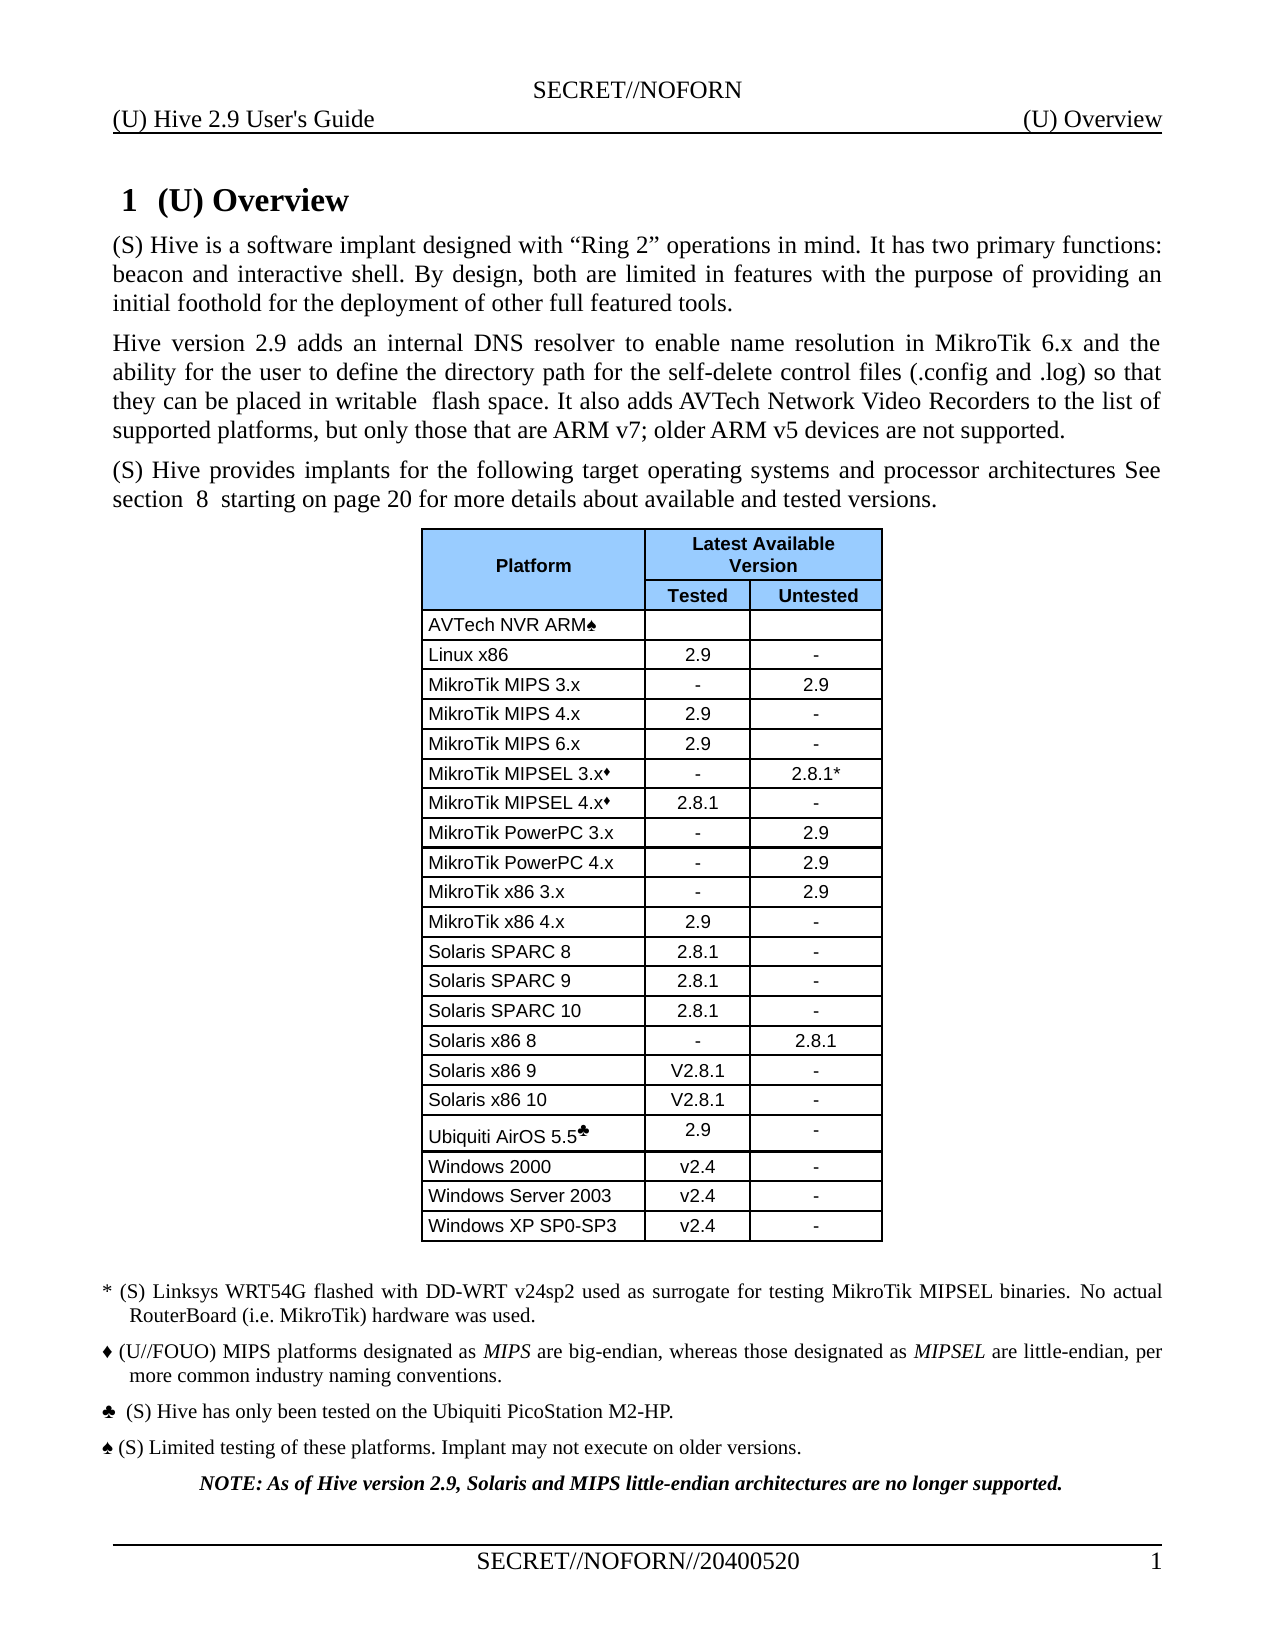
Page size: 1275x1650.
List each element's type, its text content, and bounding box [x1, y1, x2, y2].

table_cell MikroTik x86 4.x [423, 908, 644, 936]
table_cell 2.9 [751, 849, 881, 876]
table_cell 2.8.1 [646, 789, 749, 817]
table_cell AVTech NVR ARM♠ [423, 611, 644, 639]
table_cell 2.9 [646, 908, 749, 936]
table_cell v2.4 [646, 1212, 749, 1239]
table_cell - [646, 819, 749, 846]
table_cell - [751, 1056, 881, 1084]
table_cell 2.9 [751, 670, 881, 698]
table_cell 2.8.1* [751, 760, 881, 787]
table_cell Untested [751, 581, 881, 609]
table_cell 2.9 [751, 878, 881, 906]
table_cell - [646, 1027, 749, 1054]
table_cell - [751, 641, 881, 668]
table_header Platform [423, 530, 644, 609]
table_cell Solaris x86 8 [423, 1027, 644, 1054]
table_cell MikroTik MIPS 3.x [423, 670, 644, 698]
table_cell 2.8.1 [646, 938, 749, 965]
table_cell - [751, 1116, 881, 1150]
table_cell v2.4 [646, 1153, 749, 1180]
table_cell Tested [646, 581, 749, 609]
table_cell 2.8.1 [751, 1027, 881, 1054]
table_cell - [751, 938, 881, 965]
table_cell - [646, 849, 749, 876]
table_cell MikroTik x86 3.x [423, 878, 644, 906]
text Hive version 2.9 adds an internal DNS resolver to enable name resolution in MikroTik 6.x and the ability for the user to define the directory path for the self-delete control files (.config and .log) so that they can be placed in writable flash space. It also adds AVTech Network Video Recorders to the list of supported platforms, but only those that are ARM v7; older ARM v5 devices are not supported. [112, 328, 1162, 443]
table_cell v2.4 [646, 1182, 749, 1210]
table_cell - [751, 967, 881, 995]
table_cell 2.8.1 [646, 967, 749, 995]
table_cell [751, 611, 881, 639]
table_cell - [751, 789, 881, 817]
table_cell 2.9 [646, 700, 749, 728]
table_cell - [751, 700, 881, 728]
table_cell Windows XP SP0-SP3 [423, 1212, 644, 1239]
table_cell 2.9 [646, 1116, 749, 1150]
table_cell MikroTik MIPSEL 4.x♦ [423, 789, 644, 817]
table_cell - [646, 878, 749, 906]
subtitle (U) Overview [112, 180, 1162, 218]
table_cell - [751, 908, 881, 936]
table_cell - [751, 1153, 881, 1180]
table_cell V2.8.1 [646, 1056, 749, 1084]
table_cell Ubiquiti AirOS 5.5♣ [423, 1116, 644, 1150]
text ♠ (S) Limited testing of these platforms. Implant may not execute on older versions. [102, 1435, 1162, 1459]
table_cell MikroTik MIPS 4.x [423, 700, 644, 728]
table_cell 2.9 [646, 641, 749, 668]
table_cell Linux x86 [423, 641, 644, 668]
text ♦ (U//FOUO) MIPS platforms designated as MIPS are big-endian, whereas those designated as MIPSEL are little-endian, per more common industry naming conventions. [102, 1339, 1162, 1387]
table_cell Solaris x86 10 [423, 1086, 644, 1114]
table_cell - [751, 997, 881, 1024]
table_cell [646, 611, 749, 639]
table_cell - [751, 1086, 881, 1114]
text NOTE: As of Hive version 2.9, Solaris and MIPS little-endian architectures are no longer supported. [102, 1471, 1162, 1495]
table_cell - [751, 1212, 881, 1239]
text (S) Hive is a software implant designed with “Ring 2” operations in mind. It has two primary functions: beacon and interactive shell. By design, both are limited in features with the purpose of providing an initial foothold for the deployment of other full featured tools. [112, 230, 1162, 317]
text (S) Hive provides implants for the following target operating systems and processor architectures See section 8 starting on page 20 for more details about available and tested versions. [112, 456, 1162, 513]
table_cell MikroTik PowerPC 3.x [423, 819, 644, 846]
table_cell MikroTik MIPS 6.x [423, 730, 644, 757]
table_cell 2.9 [751, 819, 881, 846]
table_cell - [751, 730, 881, 757]
table_cell Solaris SPARC 10 [423, 997, 644, 1024]
text ♣ (S) Hive has only been tested on the Ubiquiti PicoStation M2-HP. [102, 1399, 1162, 1423]
text * (S) Linksys WRT54G flashed with DD-WRT v24sp2 used as surrogate for testing MikroTik MIPSEL binaries. No actual RouterBoard (i.e. MikroTik) hardware was used. [102, 1279, 1162, 1327]
table_cell Solaris x86 9 [423, 1056, 644, 1084]
table_header Latest Available Version [646, 530, 881, 579]
table_cell Solaris SPARC 9 [423, 967, 644, 995]
table_cell MikroTik PowerPC 4.x [423, 849, 644, 876]
table_cell V2.8.1 [646, 1086, 749, 1114]
table_cell - [646, 760, 749, 787]
table_cell Solaris SPARC 8 [423, 938, 644, 965]
table_cell - [751, 1182, 881, 1210]
table_cell MikroTik MIPSEL 3.x♦ [423, 760, 644, 787]
table_cell 2.8.1 [646, 997, 749, 1024]
table_cell - [646, 670, 749, 698]
table_cell Windows Server 2003 [423, 1182, 644, 1210]
table_cell Windows 2000 [423, 1153, 644, 1180]
table_cell 2.9 [646, 730, 749, 757]
